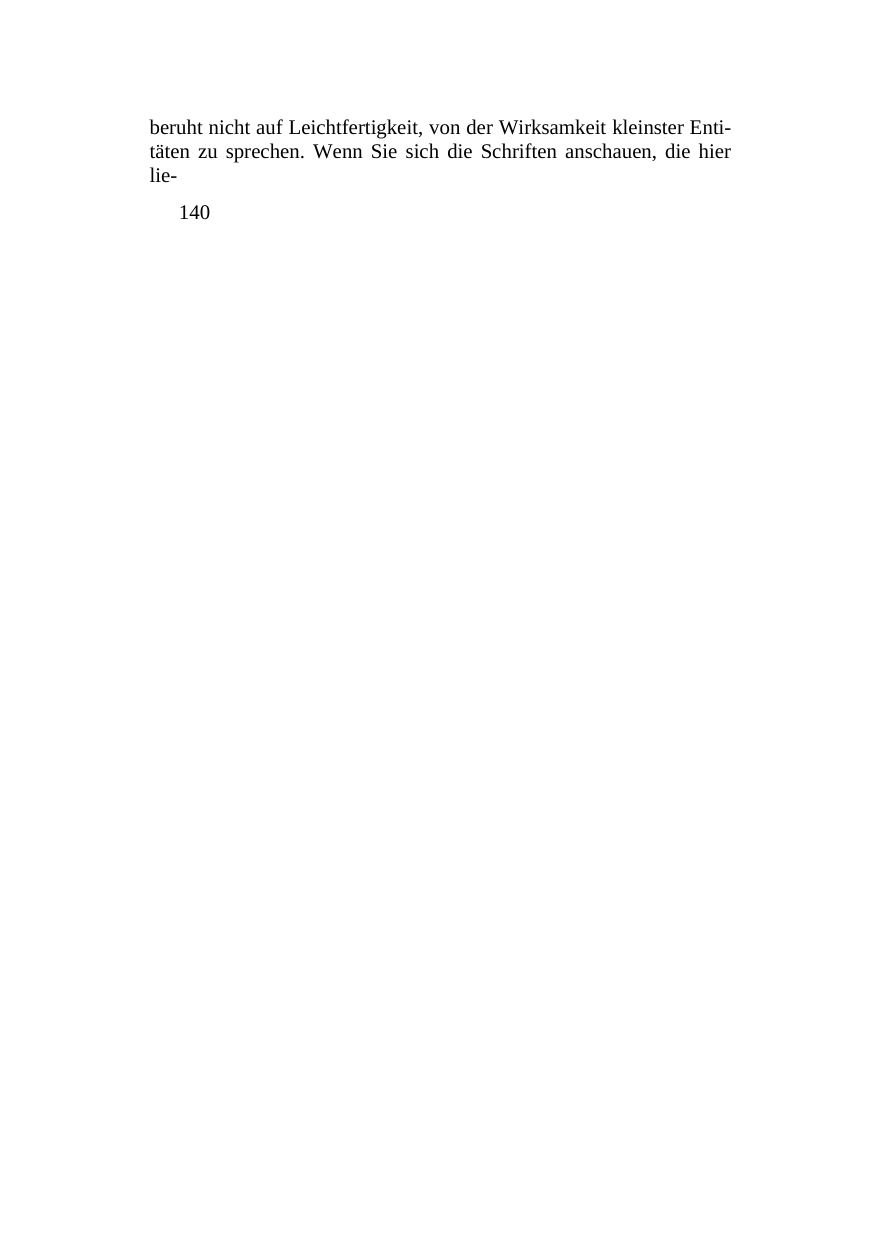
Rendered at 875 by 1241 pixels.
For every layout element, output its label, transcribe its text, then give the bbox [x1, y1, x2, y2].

text 140 [179, 200, 732, 224]
text beruht nicht auf Leichtfertigkeit, von der Wirksamkeit kleinster Enti- täten zu sprechen. Wenn Sie sich die Schriften anschauen, die hier lie- [149, 115, 732, 187]
